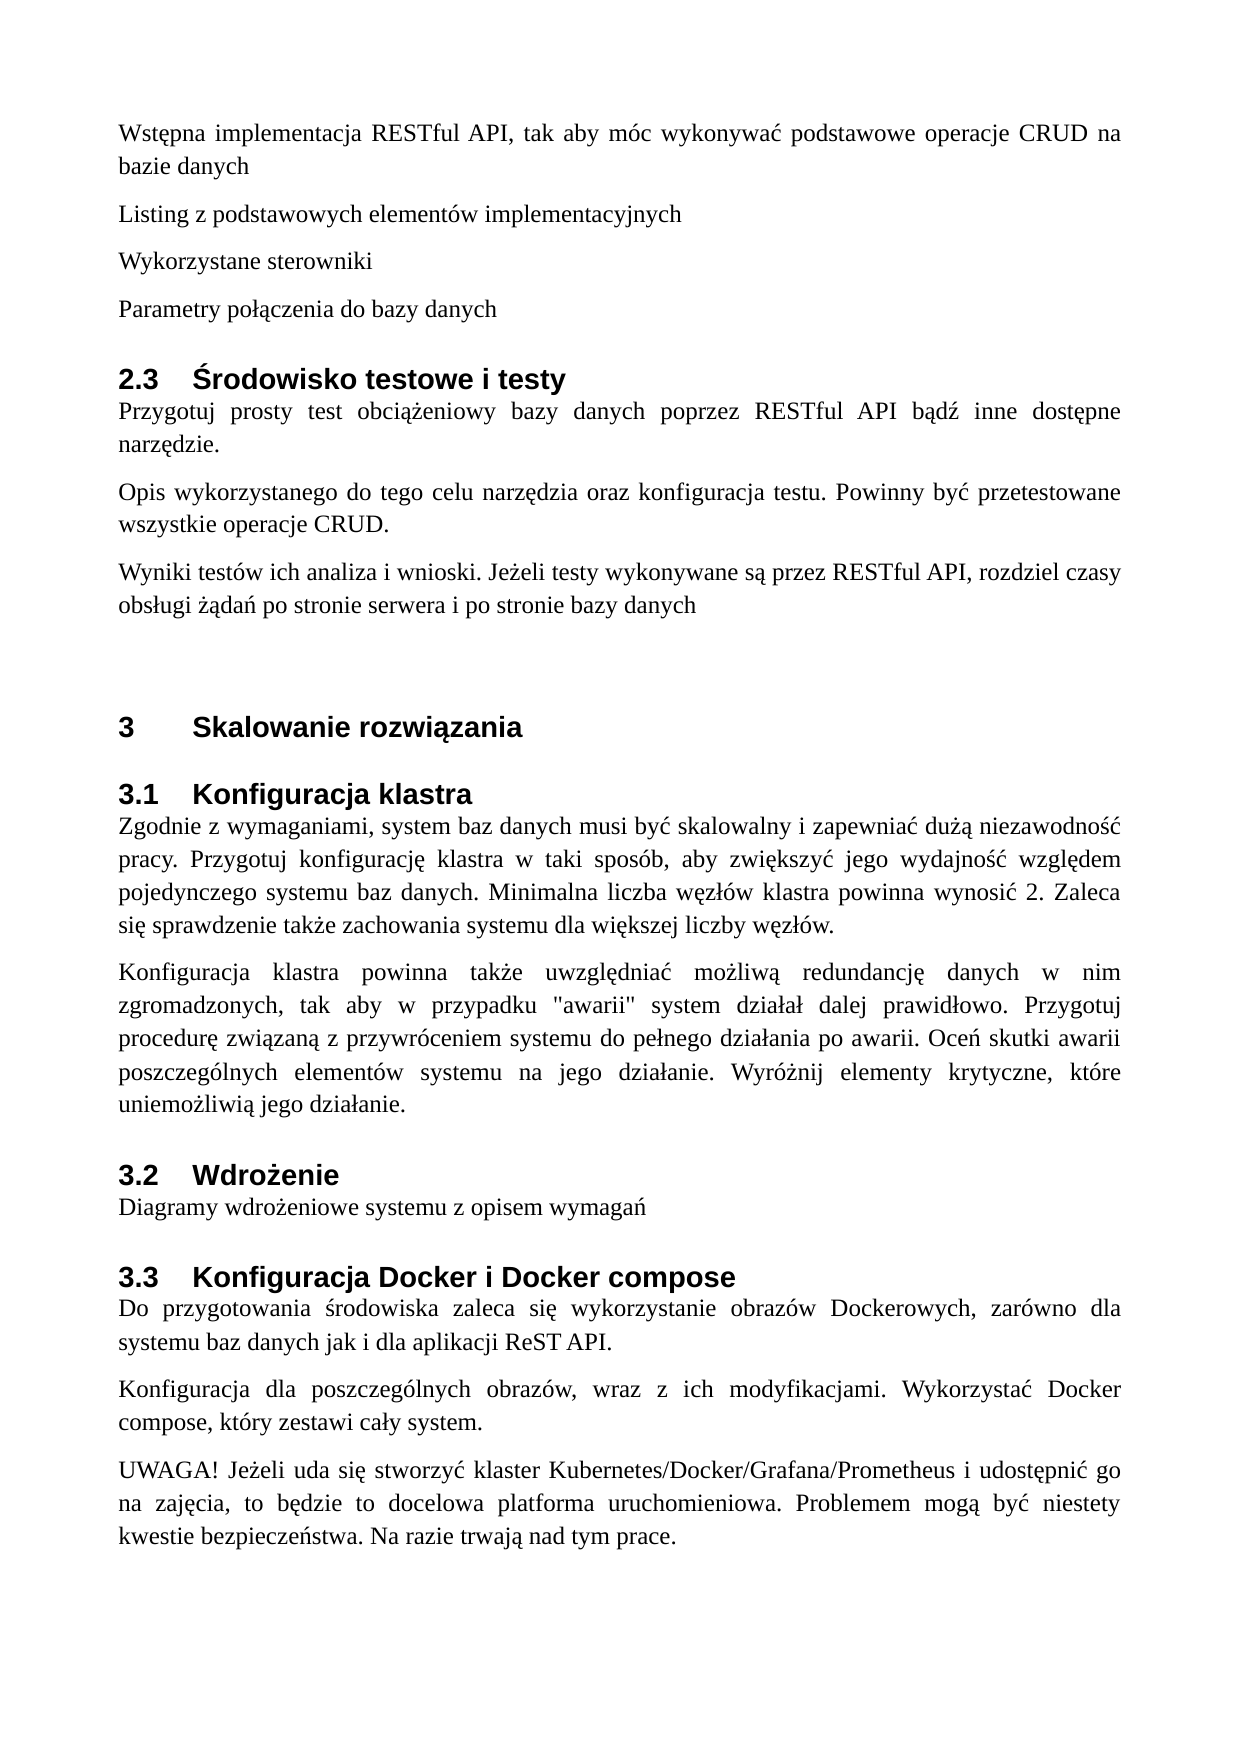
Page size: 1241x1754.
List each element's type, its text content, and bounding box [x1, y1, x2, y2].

text Konfiguracja dla poszczególnych obrazów, wraz z ich modyfikacjami. Wykorzystać Docker compose, który zestawi cały system. [118, 1374, 1122, 1436]
text Wstępna implementacja RESTful API, tak aby móc wykonywać podstawowe operacje CRUD na bazie danych [118, 118, 1122, 180]
text Do przygotowania środowiska zaleca się wykorzystanie obrazów Dockerowych, zarówno dla systemu baz danych jak i dla aplikacji ReST API. [118, 1293, 1122, 1355]
subtitle Konfiguracja klastra [118, 777, 1122, 811]
text Wyniki testów ich analiza i wnioski. Jeżeli testy wykonywane są przez RESTful API, rozdziel czasy obsługi żądań po stronie serwera i po stronie bazy danych [118, 557, 1122, 619]
text Diagramy wdrożeniowe systemu z opisem wymagań [118, 1192, 1122, 1220]
text Wykorzystane sterowniki [118, 246, 1122, 275]
subtitle Konfiguracja Docker i Docker compose [118, 1260, 1122, 1293]
subtitle Środowisko testowe i testy [118, 362, 1122, 396]
text Zgodnie z wymaganiami, system baz danych musi być skalowalny i zapewniać dużą niezawodność pracy. Przygotuj konfigurację klastra w taki sposób, aby zwiększyć jego wydajność względem pojedynczego systemu baz danych. Minimalna liczba węzłów klastra powinna wynosić 2. Zaleca się sprawdzenie także zachowania systemu dla większej liczby węzłów. [118, 811, 1122, 939]
text Listing z podstawowych elementów implementacyjnych [118, 199, 1122, 227]
text Parametry połączenia do bazy danych [118, 294, 1122, 323]
text Opis wykorzystanego do tego celu narzędzia oraz konfiguracja testu. Powinny być przetestowane wszystkie operacje CRUD. [118, 477, 1122, 538]
text Konfiguracja klastra powinna także uwzględniać możliwą redundancję danych w nim zgromadzonych, tak aby w przypadku "awarii" system działał dalej prawidłowo. Przygotuj procedurę związaną z przywróceniem systemu do pełnego działania po awarii. Oceń skutki awarii poszczególnych elementów systemu na jego działanie. Wyróżnij elementy krytyczne, które uniemożliwią jego działanie. [118, 957, 1122, 1118]
subtitle Wdrożenie [118, 1158, 1122, 1192]
text Przygotuj prosty test obciążeniowy bazy danych poprzez RESTful API bądź inne dostępne narzędzie. [118, 396, 1122, 458]
subtitle Skalowanie rozwiązania [118, 710, 1122, 744]
text UWAGA! Jeżeli uda się stworzyć klaster Kubernetes/Docker/Grafana/Prometheus i udostępnić go na zajęcia, to będzie to docelowa platforma uruchomieniowa. Problemem mogą być niestety kwestie bezpieczeństwa. Na razie trwają nad tym prace. [118, 1455, 1122, 1549]
